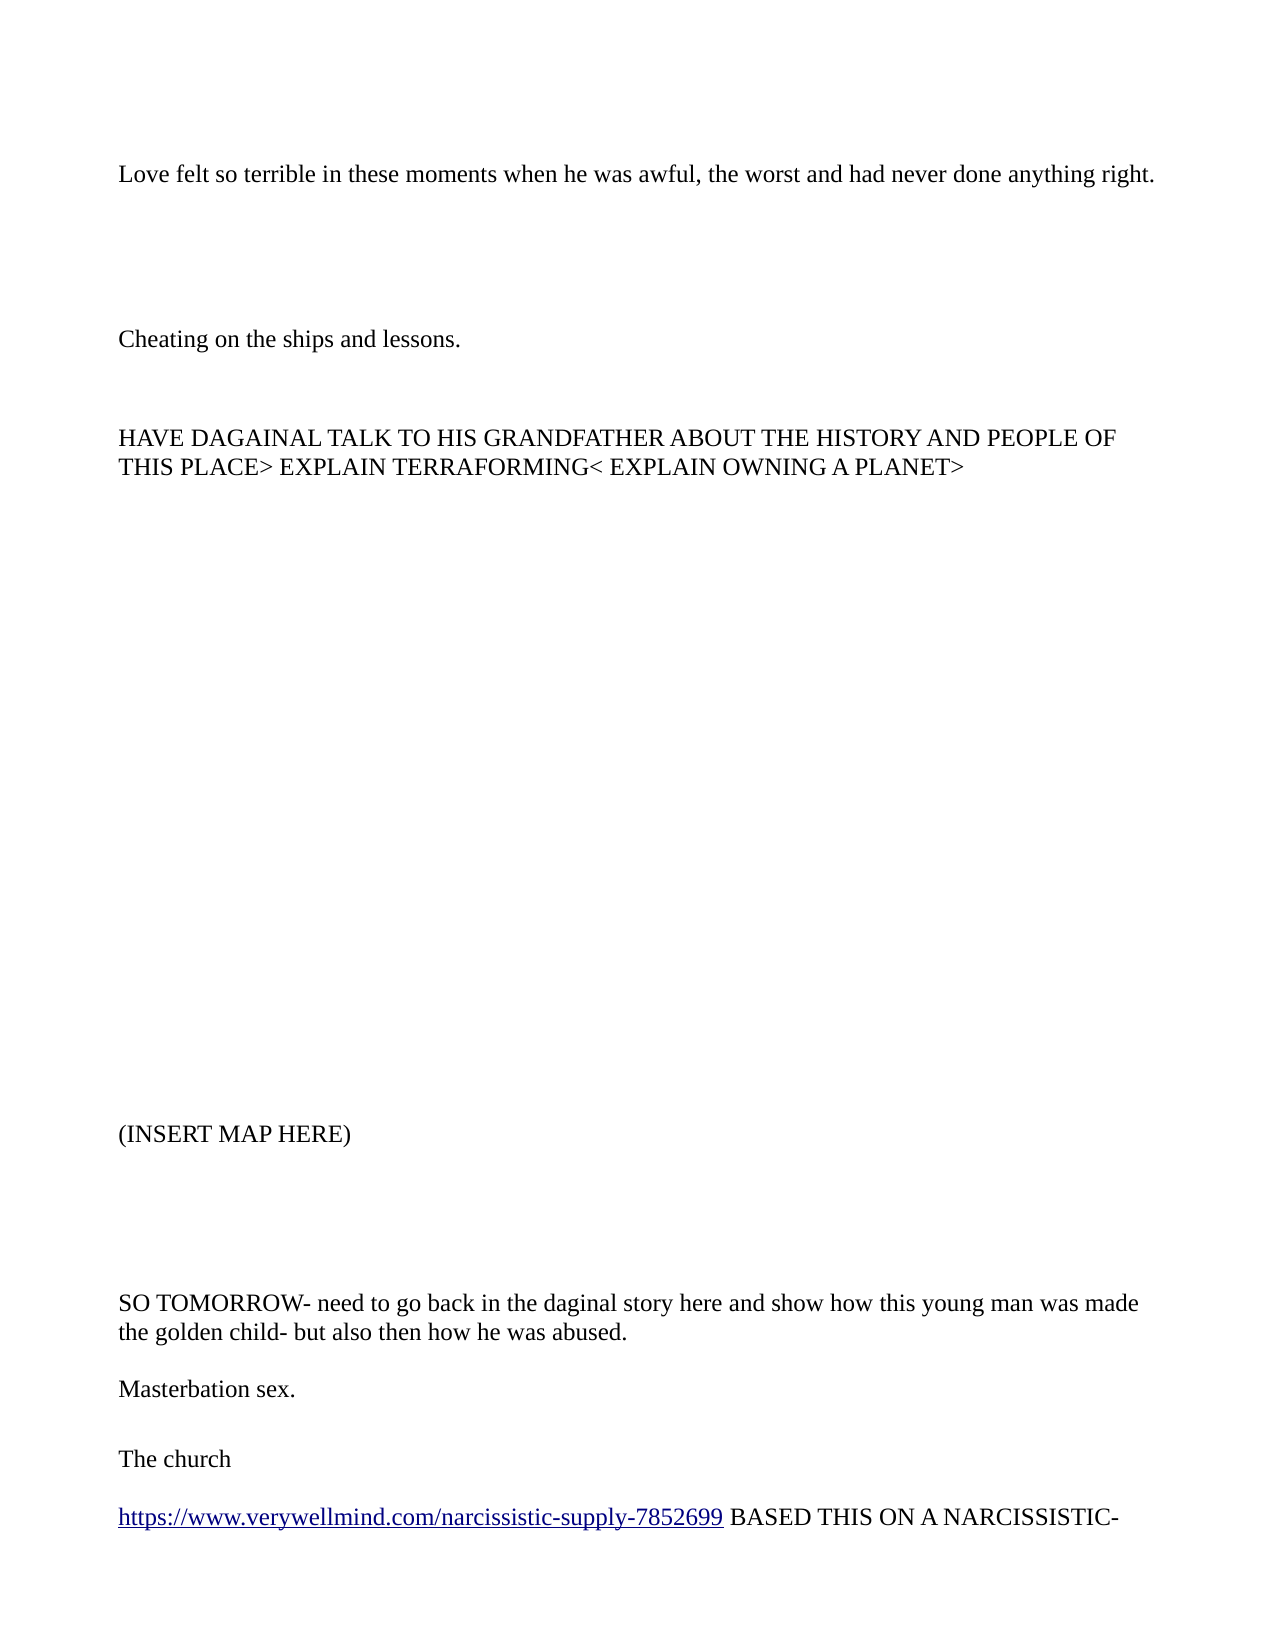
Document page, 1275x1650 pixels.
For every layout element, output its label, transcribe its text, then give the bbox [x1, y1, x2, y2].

text SO TOMORROW- need to go back in the daginal story here and show how this young man was made the golden child- but also then how he was abused. Masterbation sex. [118, 1288, 1157, 1403]
text The church https://www.verywellmind.com/narcissistic-supply-7852699 BASED THIS ON A NARCISSISTIC- [118, 1416, 1157, 1531]
text Cheating on the ships and lessons. [118, 324, 1157, 353]
text HAVE DAGAINAL TALK TO HIS GRANDFATHER ABOUT THE HISTORY AND PEOPLE OF THIS PLACE> EXPLAIN TERRAFORMING< EXPLAIN OWNING A PLANET> [118, 366, 1157, 538]
text (INSERT MAP HERE) [118, 1062, 1157, 1234]
text Love felt so terrible in these moments when he was awful, the worst and had never done anything right. [118, 159, 1157, 188]
